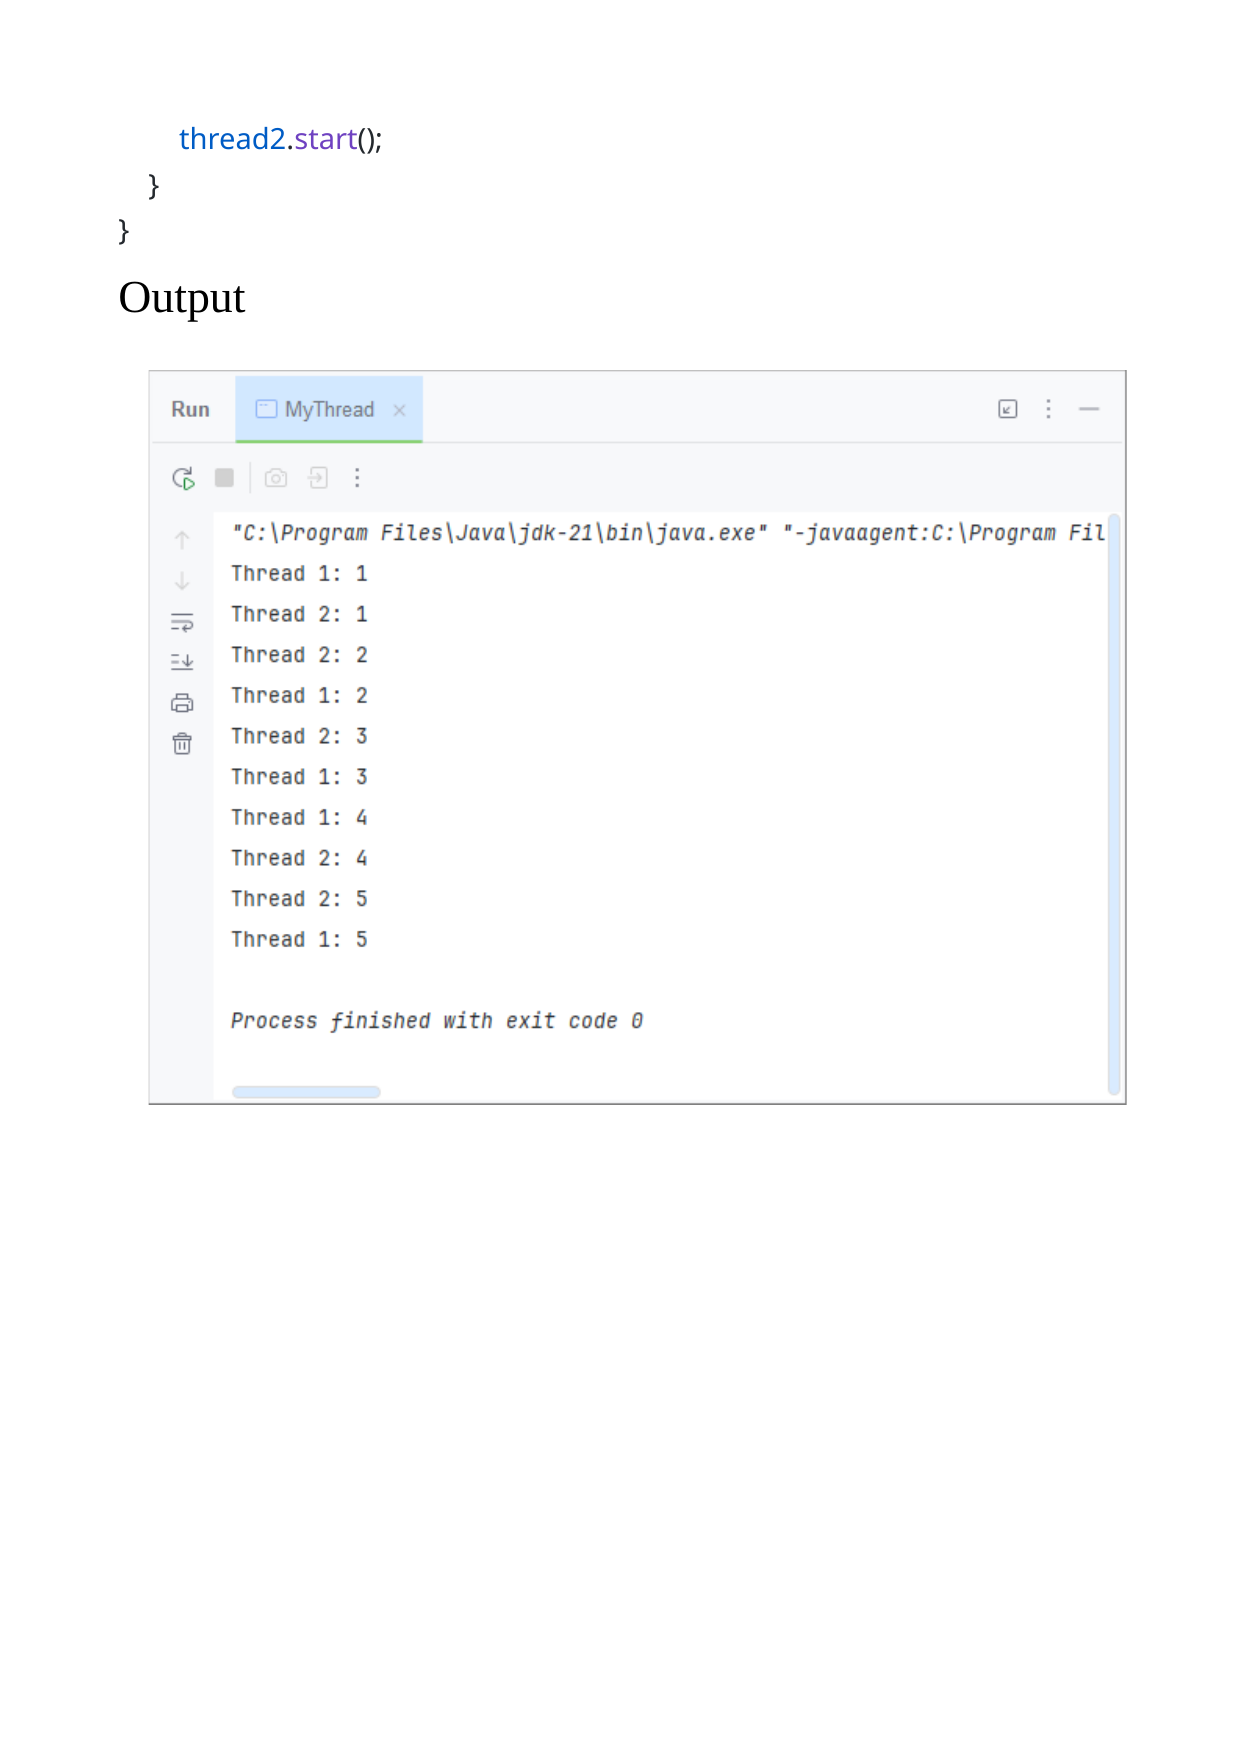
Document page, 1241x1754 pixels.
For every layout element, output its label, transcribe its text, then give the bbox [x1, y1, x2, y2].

text Output [118, 269, 1157, 322]
picture [148, 370, 1127, 1105]
text thread2.start(); } } [118, 118, 1157, 249]
